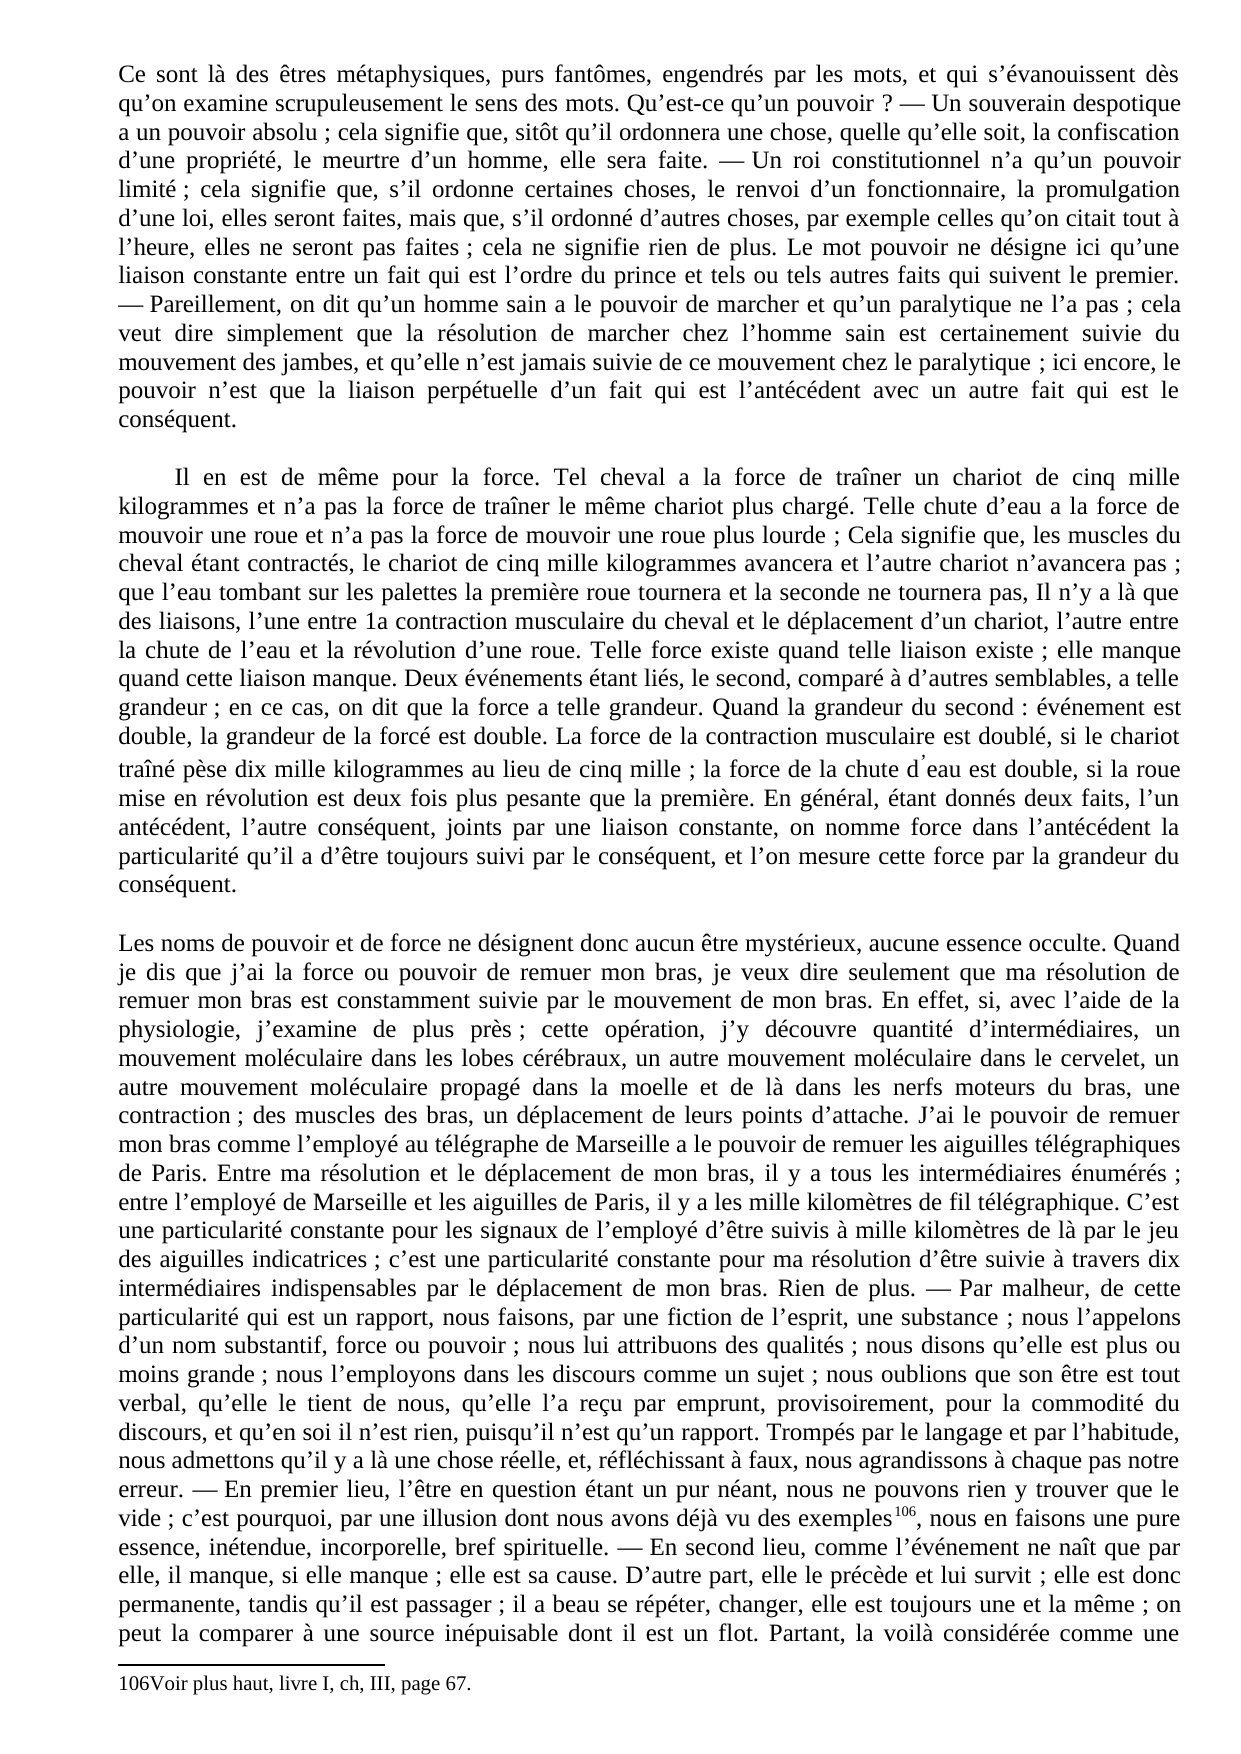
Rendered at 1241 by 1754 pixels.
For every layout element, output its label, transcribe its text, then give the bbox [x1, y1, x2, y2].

text Les noms de pouvoir et de force ne désignent donc aucun être mystérieux, aucune essence occulte. Quand je dis que j’ai la force ou pouvoir de remuer mon bras, je veux dire seulement que ma résolution de remuer mon bras est constamment suivie par le mouvement de mon bras. En effet, si, avec l’aide de la physiologie, j’examine de plus près ; cette opération, j’y découvre quantité d’intermédiaires, un mouvement moléculaire dans les lobes cérébraux, un autre mouvement moléculaire dans le cervelet, un autre mouvement moléculaire propagé dans la moelle et de là dans les nerfs moteurs du bras, une contraction ; des muscles des bras, un déplacement de leurs points d’attache. J’ai le pouvoir de remuer mon bras comme l’employé au télégraphe de Marseille a le pouvoir de remuer les aiguilles télégraphiques de Paris. Entre ma résolution et le déplacement de mon bras, il y a tous les intermédiaires énumérés ; entre l’employé de Marseille et les aiguilles de Paris, il y a les mille kilomètres de fil télégraphique. C’est une particularité constante pour les signaux de l’employé d’être suivis à mille kilomètres de là par le jeu des aiguilles indicatrices ; c’est une particularité constante pour ma résolution d’être suivie à travers dix intermédiaires indispensables par le déplacement de mon bras. Rien de plus. — Par malheur, de cette particularité qui est un rapport, nous faisons, par une fiction de l’esprit, une substance ; nous l’appelons d’un nom substantif, force ou pouvoir ; nous lui attribuons des qualités ; nous disons qu’elle est plus ou moins grande ; nous l’employons dans les discours comme un sujet ; nous oublions que son être est tout verbal, qu’elle le tient de nous, qu’elle l’a reçu par emprunt, provisoirement, pour la commodité du discours, et qu’en soi il n’est rien, puisqu’il n’est qu’un rapport. Trompés par le langage et par l’habitude, nous admettons qu’il y a là une chose réelle, et, réfléchissant à faux, nous agrandissons à chaque pas notre erreur. — En premier lieu, l’être en question étant un pur néant, nous ne pouvons rien y trouver que le vide ; c’est pourquoi, par une illusion dont nous avons déjà vu des exemples, nous en faisons une pure essence, inétendue, incorporelle, bref spirituelle. — En second lieu, comme l’événement ne naît que par elle, il manque, si elle manque ; elle est sa cause. D’autre part, elle le précède et lui survit ; elle est donc permanente, tandis qu’il est passager ; il a beau se répéter, changer, elle est toujours une et la même ; on peut la comparer à une source inépuisable dont il est un flot. Partant, la voilà considérée comme une [118, 928, 1181, 1647]
text Ce sont là des êtres métaphysiques, purs fantômes, engendrés par les mots, et qui s’évanouissent dès qu’on examine scrupuleusement le sens des mots. Qu’est-ce qu’un pouvoir ? — Un souverain despotique a un pouvoir absolu ; cela signifie que, sitôt qu’il ordonnera une chose, quelle qu’elle soit, la confiscation d’une propriété, le meurtre d’un homme, elle sera faite. — Un roi constitutionnel n’a qu’un pouvoir limité ; cela signifie que, s’il ordonne certaines choses, le renvoi d’un fonctionnaire, la promulgation d’une loi, elles seront faites, mais que, s’il ordonné d’autres choses, par exemple celles qu’on citait tout à l’heure, elles ne seront pas faites ; cela ne signifie rien de plus. Le mot pouvoir ne désigne ici qu’une liaison constante entre un fait qui est l’ordre du prince et tels ou tels autres faits qui suivent le premier. — Pareillement, on dit qu’un homme sain a le pouvoir de marcher et qu’un paralytique ne l’a pas ; cela veut dire simplement que la résolution de marcher chez l’homme sain est certainement suivie du mouvement des jambes, et qu’elle n’est jamais suivie de ce mouvement chez le paralytique ; ici encore, le pouvoir n’est que la liaison perpétuelle d’un fait qui est l’antécédent avec un autre fait qui est le conséquent. [118, 59, 1181, 433]
text Voir plus haut, livre I, ch, III, page 67. [118, 1671, 1181, 1695]
text Il en est de même pour la force. Tel cheval a la force de traîner un chariot de cinq mille kilogrammes et n’a pas la force de traîner le même chariot plus chargé. Telle chute d’eau a la force de mouvoir une roue et n’a pas la force de mouvoir une roue plus lourde ; Cela signifie que, les muscles du cheval étant contractés, le chariot de cinq mille kilogrammes avancera et l’autre chariot n’avancera pas ; que l’eau tombant sur les palettes la première roue tournera et la seconde ne tournera pas, Il n’y a là que des liaisons, l’une entre 1a contraction musculaire du cheval et le déplacement d’un chariot, l’autre entre la chute de l’eau et la révolution d’une roue. Telle force existe quand telle liaison existe ; elle manque quand cette liaison manque. Deux événements étant liés, le second, comparé à d’autres semblables, a telle grandeur ; en ce cas, on dit que la force a telle grandeur. Quand la grandeur du second : événement est double, la grandeur de la forcé est double. La force de la contraction musculaire est doublé, si le chariot traîné pèse dix mille kilogrammes au lieu de cinq mille ; la force de la chute d’eau est double, si la roue mise en révolution est deux fois plus pesante que la première. En général, étant donnés deux faits, l’un antécédent, l’autre conséquent, joints par une liaison constante, on nomme force dans l’antécédent la particularité qu’il a d’être toujours suivi par le conséquent, et l’on mesure cette force par la grandeur du conséquent. [118, 462, 1181, 898]
